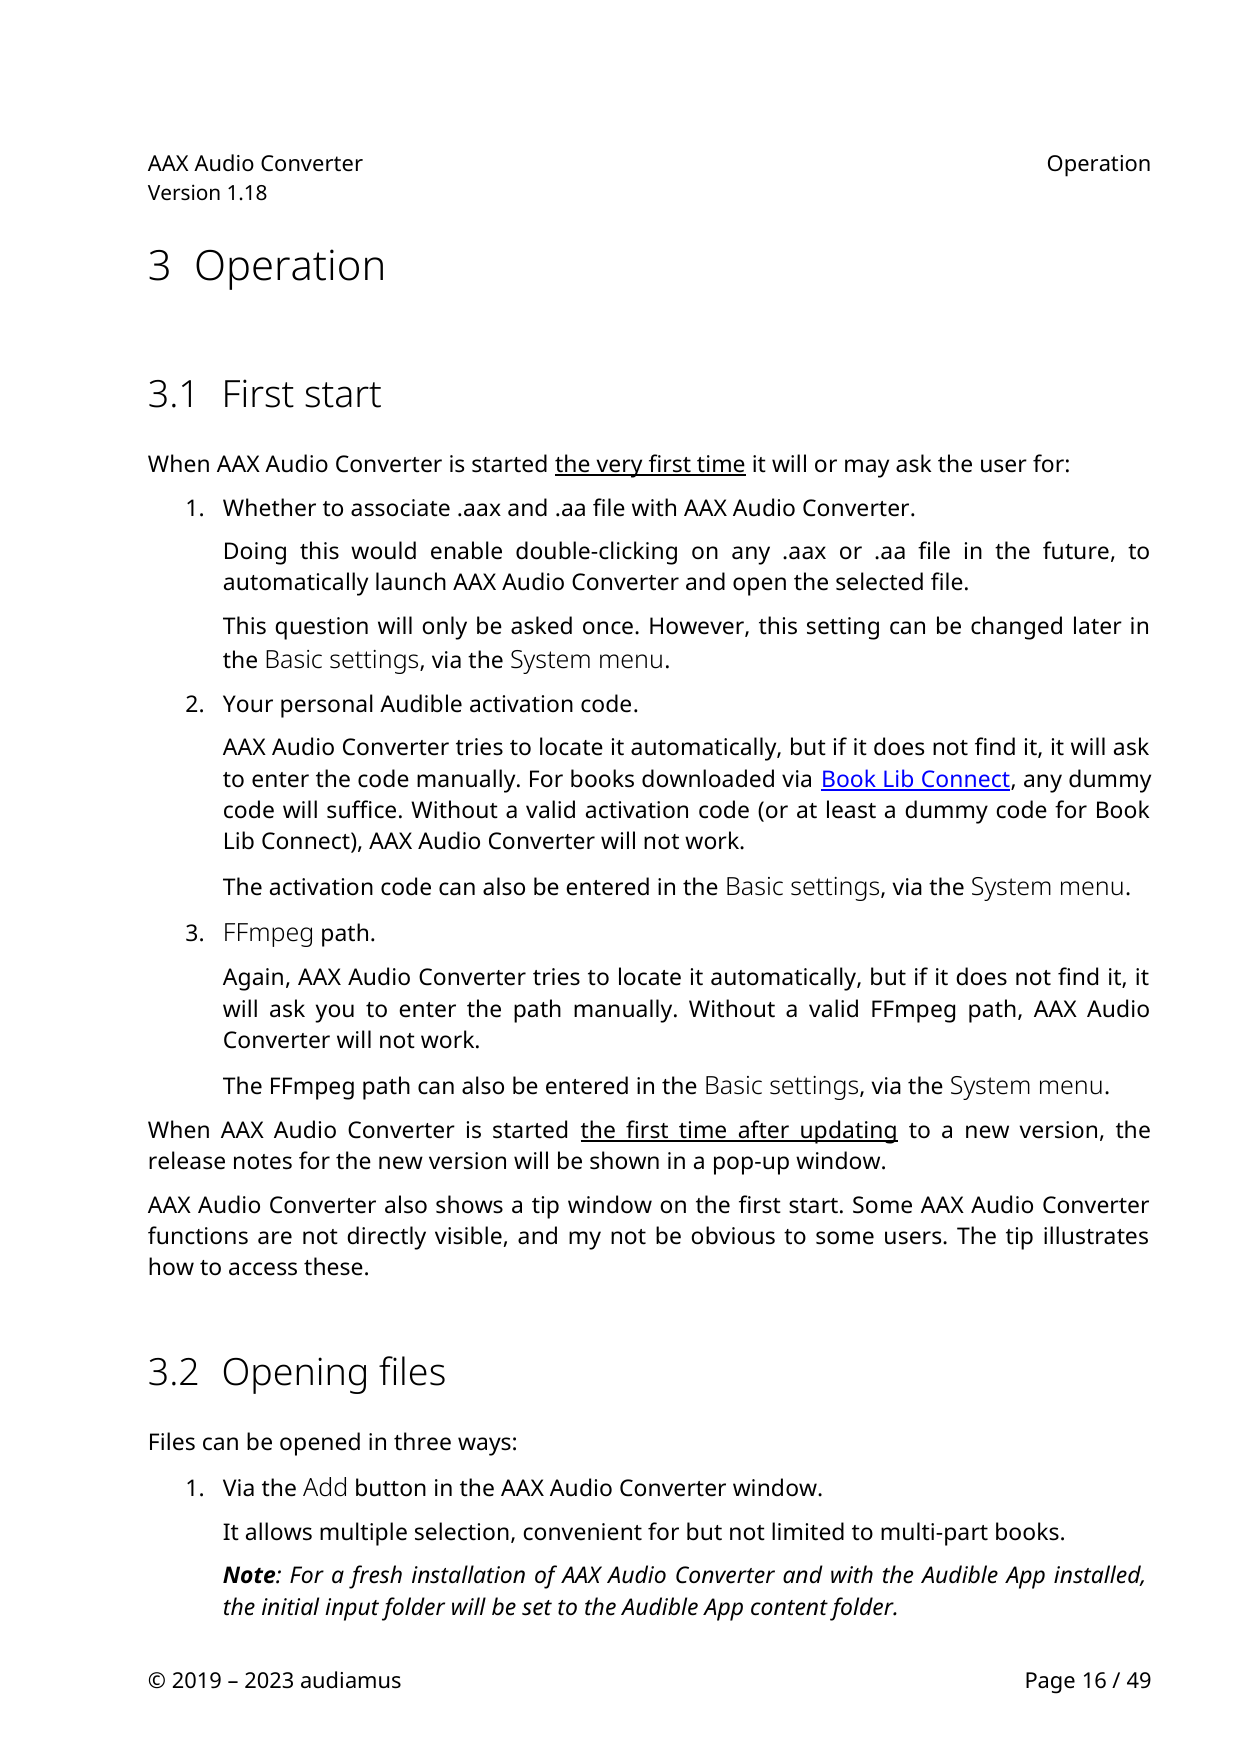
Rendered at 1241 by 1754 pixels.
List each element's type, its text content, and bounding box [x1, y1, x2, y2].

list It allows multiple selection, convenient for but not limited to multi-part books. [185, 1516, 1152, 1547]
list AAX Audio Converter tries to locate it automatically, but if it does not find it, it will ask to enter the code manually. For books downloaded via Book Lib Connect, any dummy code will suffice. Without a valid activation code (or at least a dummy code for Book Lib Connect), AAX Audio Converter will not work. [185, 731, 1152, 856]
list Your personal Audible activation code. [185, 688, 1152, 719]
subtitle Operation [148, 235, 1152, 292]
subtitle Opening files [148, 1345, 1152, 1396]
text Files can be opened in three ways: [148, 1426, 1152, 1457]
list Doing this would enable double-clicking on any .aax or .aa file in the future, to automatically launch AAX Audio Converter and open the selected file. [185, 535, 1152, 598]
text When AAX Audio Converter is started the very first time it will or may ask the user for: [148, 448, 1152, 479]
list The FFmpeg path can also be entered in the Basic settings, via the System menu. [185, 1067, 1152, 1101]
list FFmpeg path. [185, 915, 1152, 949]
text AAX Audio Converter also shows a tip window on the first start. Some AAX Audio Converter functions are not directly visible, and my not be obvious to some users. The tip illustrates how to access these. [148, 1189, 1152, 1282]
list Via the Add button in the AAX Audio Converter window. [185, 1469, 1152, 1503]
list Whether to associate .aax and .aa file with AAX Audio Converter. [185, 491, 1152, 523]
list Again, AAX Audio Converter tries to locate it automatically, but if it does not find it, it will ask you to enter the path manually. Without a valid FFmpeg path, AAX Audio Converter will not work. [185, 961, 1152, 1055]
subtitle First start [148, 367, 1152, 418]
list The activation code can also be entered in the Basic settings, via the System menu. [185, 869, 1152, 903]
list Note: For a fresh installation of AAX Audio Converter and with the Audible App installed, the initial input folder will be set to the Audible App content folder. [185, 1559, 1152, 1622]
list This question will only be asked once. However, this setting can be changed later in the Basic settings, via the System menu. [185, 610, 1152, 675]
text When AAX Audio Converter is started the first time after updating to a new version, the release notes for the new version will be shown in a pop-up window. [148, 1114, 1152, 1176]
